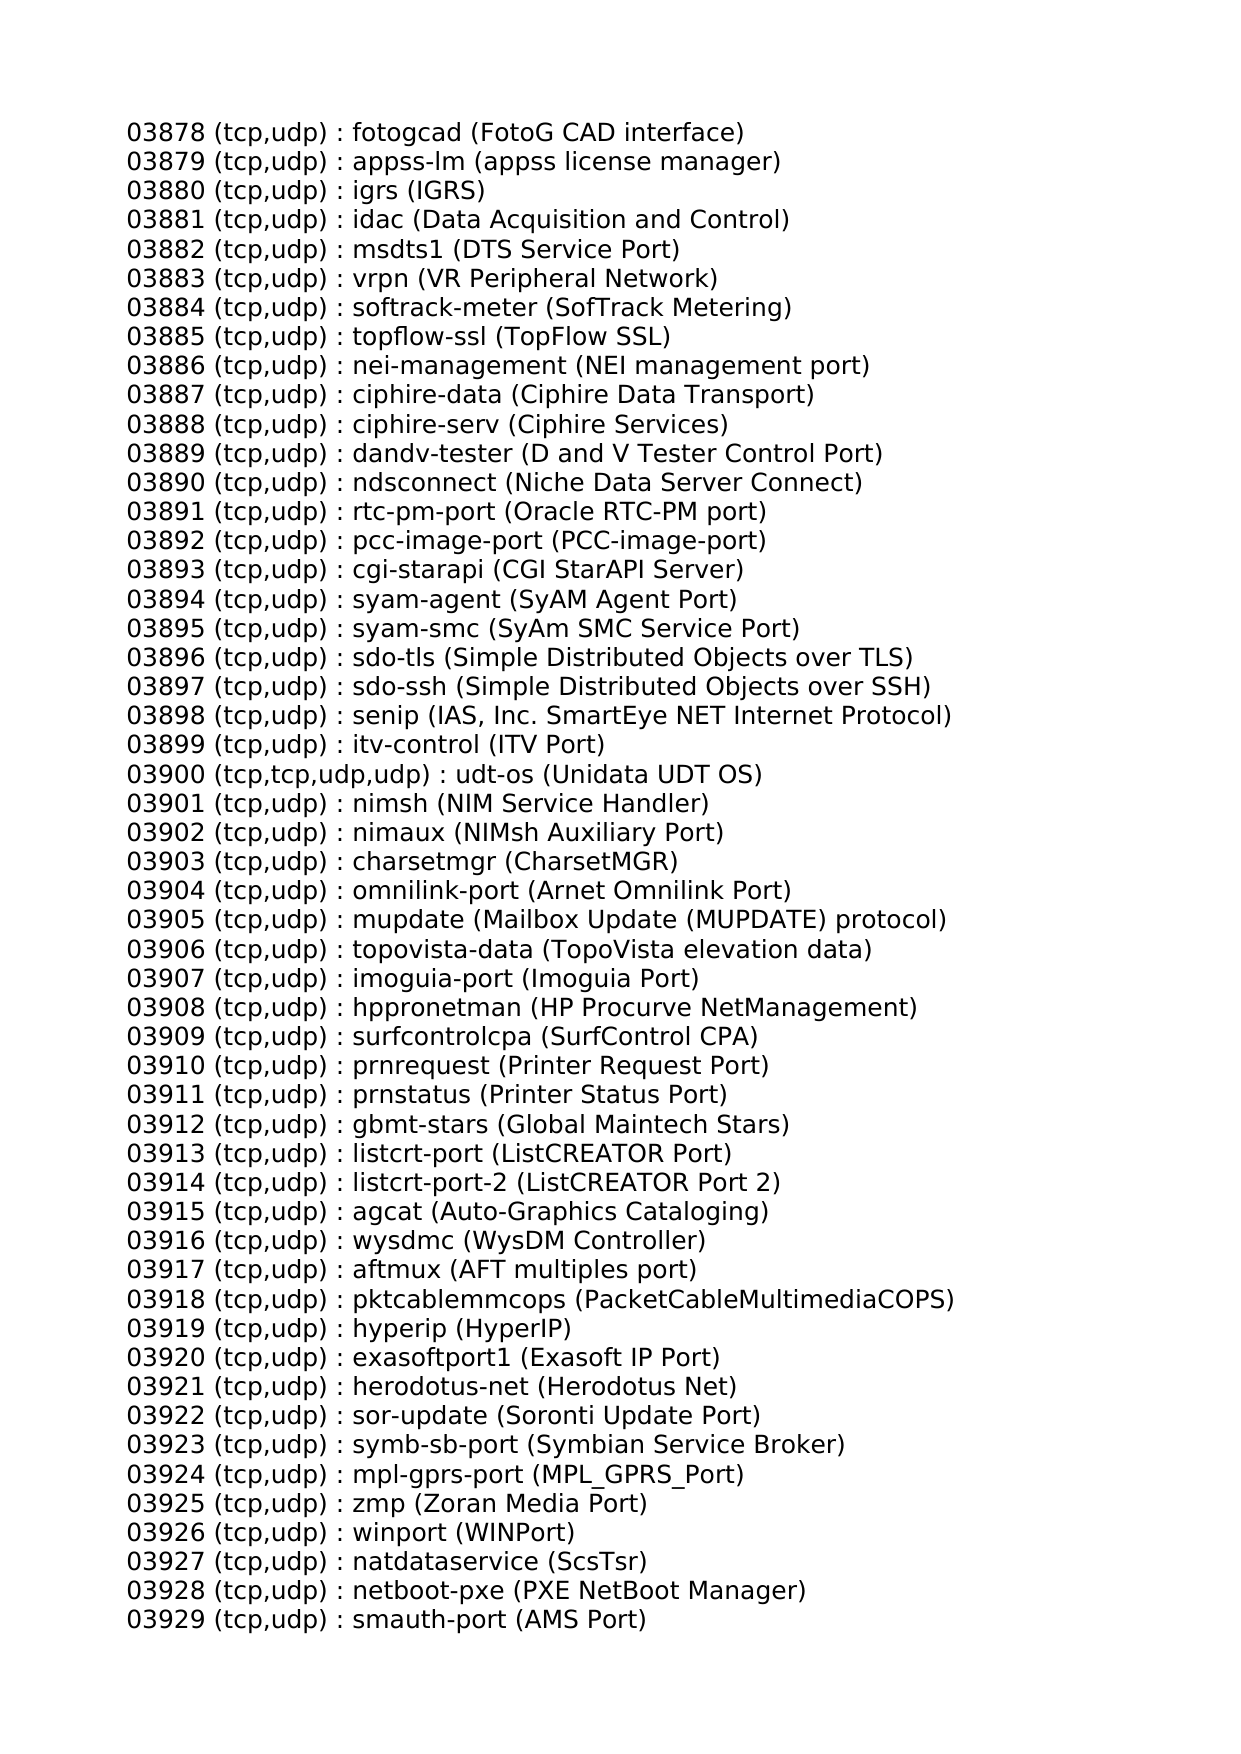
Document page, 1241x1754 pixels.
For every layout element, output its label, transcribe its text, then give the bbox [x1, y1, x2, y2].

text 03878 (tcp,udp) : fotogcad (FotoG CAD interface) 03879 (tcp,udp) : appss-lm (appss license manager) 03880 (tcp,udp) : igrs (IGRS) 03881 (tcp,udp) : idac (Data Acquisition and Control) 03882 (tcp,udp) : msdts1 (DTS Service Port) 03883 (tcp,udp) : vrpn (VR Peripheral Network) 03884 (tcp,udp) : softrack-meter (SofTrack Metering) 03885 (tcp,udp) : topflow-ssl (TopFlow SSL) 03886 (tcp,udp) : nei-management (NEI management port) 03887 (tcp,udp) : ciphire-data (Ciphire Data Transport) 03888 (tcp,udp) : ciphire-serv (Ciphire Services) 03889 (tcp,udp) : dandv-tester (D and V Tester Control Port) 03890 (tcp,udp) : ndsconnect (Niche Data Server Connect) 03891 (tcp,udp) : rtc-pm-port (Oracle RTC-PM port) 03892 (tcp,udp) : pcc-image-port (PCC-image-port) 03893 (tcp,udp) : cgi-starapi (CGI StarAPI Server) 03894 (tcp,udp) : syam-agent (SyAM Agent Port) 03895 (tcp,udp) : syam-smc (SyAm SMC Service Port) 03896 (tcp,udp) : sdo-tls (Simple Distributed Objects over TLS) 03897 (tcp,udp) : sdo-ssh (Simple Distributed Objects over SSH) 03898 (tcp,udp) : senip (IAS, Inc. SmartEye NET Internet Protocol) 03899 (tcp,udp) : itv-control (ITV Port) 03900 (tcp,tcp,udp,udp) : udt-os (Unidata UDT OS) 03901 (tcp,udp) : nimsh (NIM Service Handler) 03902 (tcp,udp) : nimaux (NIMsh Auxiliary Port) 03903 (tcp,udp) : charsetmgr (CharsetMGR) 03904 (tcp,udp) : omnilink-port (Arnet Omnilink Port) 03905 (tcp,udp) : mupdate (Mailbox Update (MUPDATE) protocol) 03906 (tcp,udp) : topovista-data (TopoVista elevation data) 03907 (tcp,udp) : imoguia-port (Imoguia Port) 03908 (tcp,udp) : hppronetman (HP Procurve NetManagement) 03909 (tcp,udp) : surfcontrolcpa (SurfControl CPA) 03910 (tcp,udp) : prnrequest (Printer Request Port) 03911 (tcp,udp) : prnstatus (Printer Status Port) 03912 (tcp,udp) : gbmt-stars (Global Maintech Stars) 03913 (tcp,udp) : listcrt-port (ListCREATOR Port) 03914 (tcp,udp) : listcrt-port-2 (ListCREATOR Port 2) 03915 (tcp,udp) : agcat (Auto-Graphics Cataloging) 03916 (tcp,udp) : wysdmc (WysDM Controller) 03917 (tcp,udp) : aftmux (AFT multiples port) 03918 (tcp,udp) : pktcablemmcops (PacketCableMultimediaCOPS) 03919 (tcp,udp) : hyperip (HyperIP) 03920 (tcp,udp) : exasoftport1 (Exasoft IP Port) 03921 (tcp,udp) : herodotus-net (Herodotus Net) 03922 (tcp,udp) : sor-update (Soronti Update Port) 03923 (tcp,udp) : symb-sb-port (Symbian Service Broker) 03924 (tcp,udp) : mpl-gprs-port (MPL_GPRS_Port) 03925 (tcp,udp) : zmp (Zoran Media Port) 03926 (tcp,udp) : winport (WINPort) 03927 (tcp,udp) : natdataservice (ScsTsr) 03928 (tcp,udp) : netboot-pxe (PXE NetBoot Manager) 03929 (tcp,udp) : smauth-port (AMS Port) [118, 118, 1122, 1635]
